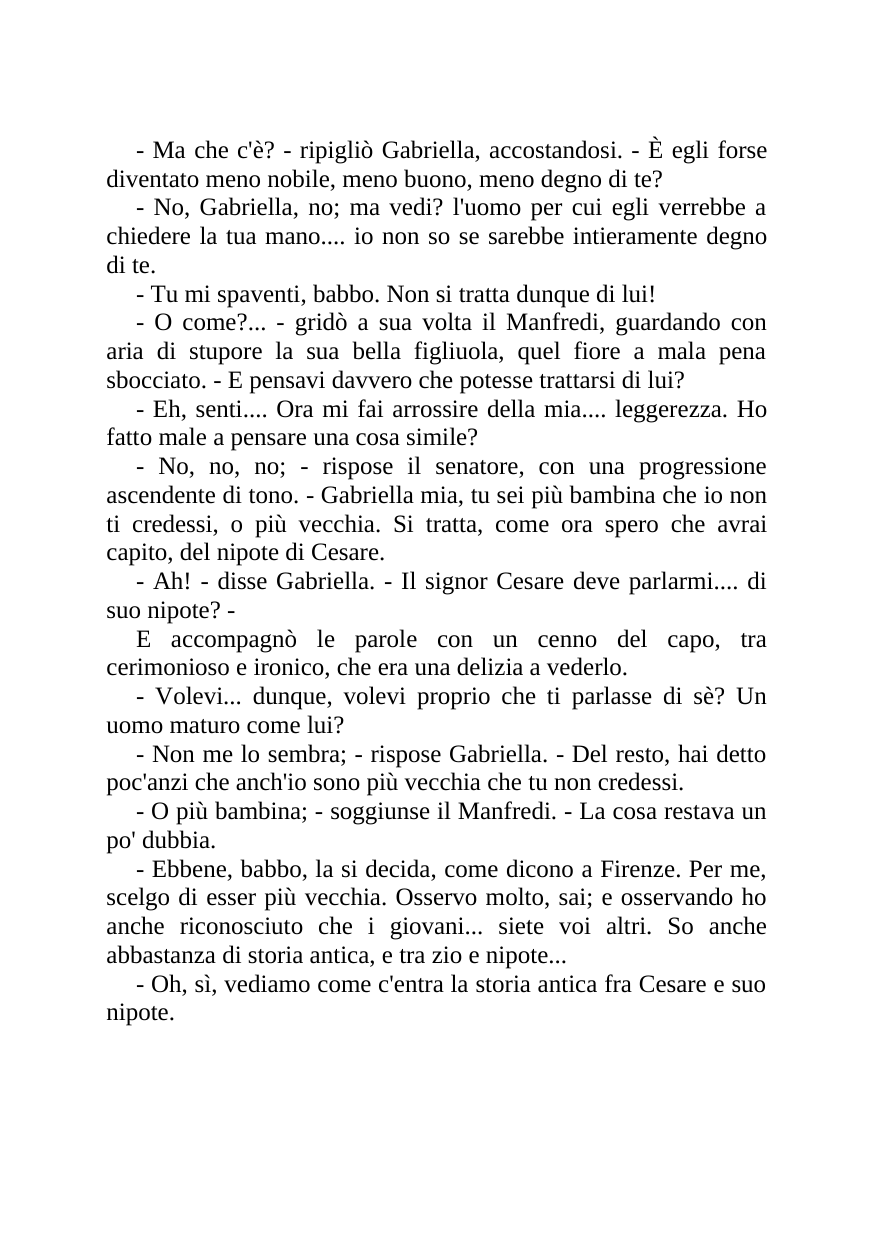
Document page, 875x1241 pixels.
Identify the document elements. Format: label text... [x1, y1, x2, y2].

text - O come?... - gridò a sua volta il Manfredi, guardando con aria di stupore la sua bella figliuola, quel fiore a mala pena sbocciato. - E pensavi davvero che potesse trattarsi di lui? [106, 307, 768, 394]
text - Ah! - disse Gabriella. - Il signor Cesare deve parlarmi.... di suo nipote? - [106, 566, 768, 624]
text E accompagnò le parole con un cenno del capo, tra cerimonioso e ironico, che era una delizia a vederlo. [106, 624, 768, 681]
text - Ebbene, babbo, la si decida, come dicono a Firenze. Per me, scelgo di esser più vecchia. Osservo molto, sai; e osservando ho anche riconosciuto che i giovani... siete voi altri. So anche abbastanza di storia antica, e tra zio e nipote... [106, 854, 768, 969]
text - No, Gabriella, no; ma vedi? l'uomo per cui egli verrebbe a chiedere la tua mano.... io non so se sarebbe intieramente degno di te. [106, 192, 768, 279]
text - O più bambina; - soggiunse il Manfredi. - La cosa restava un po' dubbia. [106, 796, 768, 854]
text - Oh, sì, vediamo come c'entra la storia antica fra Cesare e suo nipote. [106, 969, 768, 1026]
text - Ma che c'è? - ripigliò Gabriella, accostandosi. - È egli forse diventato meno nobile, meno buono, meno degno di te? [106, 135, 768, 192]
text - Eh, senti.... Ora mi fai arrossire della mia.... leggerezza. Ho fatto male a pensare una cosa simile? [106, 394, 768, 451]
text - Non me lo sembra; - rispose Gabriella. - Del resto, hai detto poc'anzi che anch'io sono più vecchia che tu non credessi. [106, 739, 768, 796]
text - Tu mi spaventi, babbo. Non si tratta dunque di lui! [106, 279, 768, 307]
text - Volevi... dunque, volevi proprio che ti parlasse di sè? Un uomo maturo come lui? [106, 681, 768, 739]
text - No, no, no; - rispose il senatore, con una progressione ascendente di tono. - Gabriella mia, tu sei più bambina che io non ti credessi, o più vecchia. Si tratta, come ora spero che avrai capito, del nipote di Cesare. [106, 451, 768, 566]
